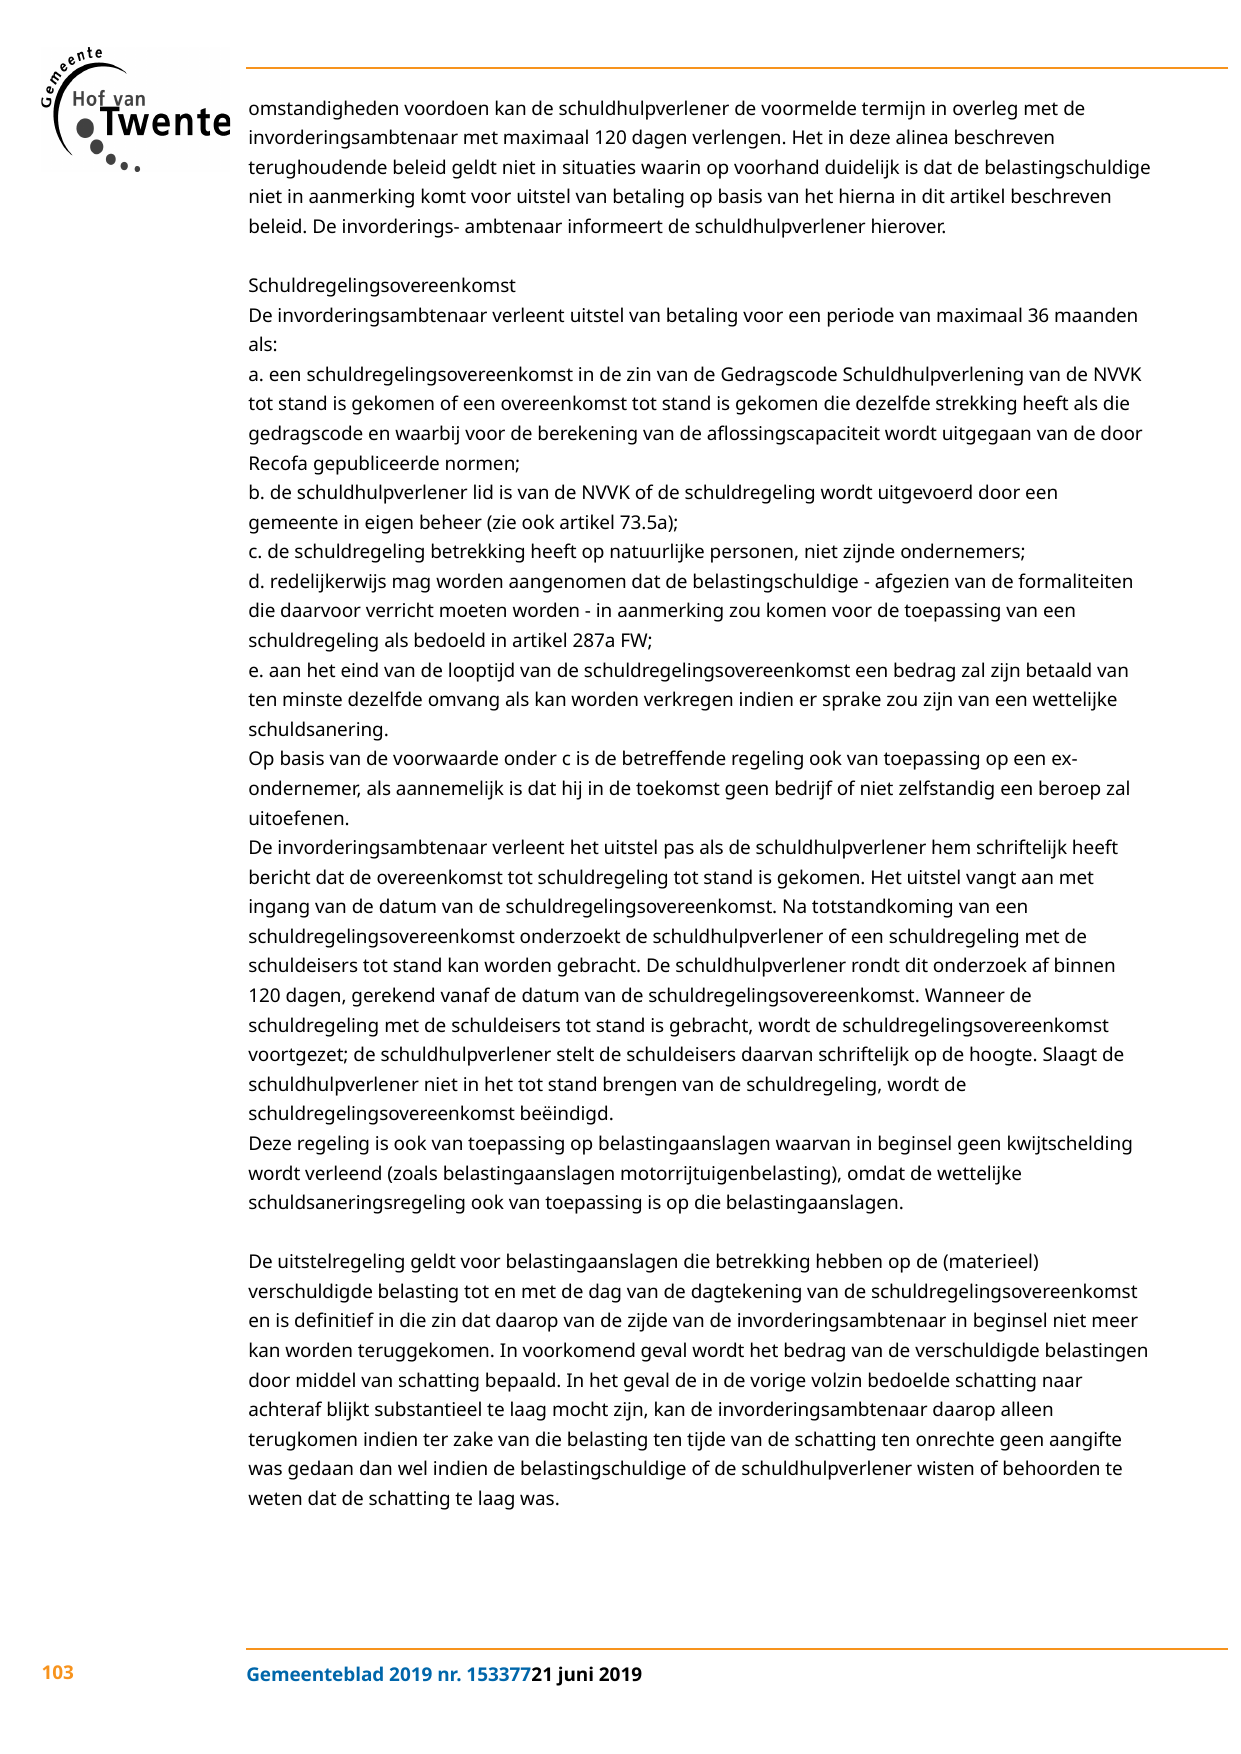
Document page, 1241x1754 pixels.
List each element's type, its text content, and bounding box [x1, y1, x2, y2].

text a. een schuldregelingsovereenkomst in de zin van de Gedragscode Schuldhulpverlening van de NVVK tot stand is gekomen of een overeenkomst tot stand is gekomen die dezelfde strekking heeft als die gedragscode en waarbij voor de berekening van de aflossingscapaciteit wordt uitgegaan van de door Recofa gepubliceerde normen; [248, 361, 1152, 476]
text De invorderingsambtenaar verleent het uitstel pas als de schuldhulpverlener hem schriftelijk heeft bericht dat de overeenkomst tot schuldregeling tot stand is gekomen. Het uitstel vangt aan met ingang van de datum van de schuldregelingsovereenkomst. Na totstandkoming van een schuldregelingsovereenkomst onderzoekt de schuldhulpverlener of een schuldregeling met de schuldeisers tot stand kan worden gebracht. De schuldhulpverlener rondt dit onderzoek af binnen 120 dagen, gerekend vanaf de datum van de schuldregelingsovereenkomst. Wanneer de schuldregeling met de schuldeisers tot stand is gebracht, wordt de schuldregelingsovereenkomst voortgezet; de schuldhulpverlener stelt de schuldeisers daarvan schriftelijk op de hoogte. Slaagt de schuldhulpverlener niet in het tot stand brengen van de schuldregeling, wordt de schuldregelingsovereenkomst beëindigd. [248, 834, 1152, 1126]
text Deze regeling is ook van toepassing op belastingaanslagen waarvan in beginsel geen kwijtschelding wordt verleend (zoals belastingaanslagen motorrijtuigenbelasting), omdat de wettelijke schuldsaneringsregeling ook van toepassing is op die belastingaanslagen. [248, 1130, 1152, 1215]
text c. de schuldregeling betrekking heeft op natuurlijke personen, niet zijnde ondernemers; [248, 538, 1152, 564]
text De invorderingsambtenaar verleent uitstel van betaling voor een periode van maximaal 36 maanden als: [248, 302, 1152, 357]
text Schuldregelingsovereenkomst [248, 272, 1152, 298]
picture [41, 47, 231, 172]
text Op basis van de voorwaarde onder c is de betreffende regeling ook van toepassing op een ex-ondernemer, als aannemelijk is dat hij in de toekomst geen bedrijf of niet zelfstandig een beroep zal uitoefenen. [248, 746, 1152, 831]
text De uitstelregeling geldt voor belastingaanslagen die betrekking hebben op de (materieel) verschuldigde belasting tot en met de dag van de dagtekening van de schuldregelingsovereenkomst en is definitief in die zin dat daarop van de zijde van de invorderingsambtenaar in beginsel niet meer kan worden teruggekomen. In voorkomend geval wordt het bedrag van de verschuldigde belastingen door middel van schatting bepaald. In het geval de in de vorige volzin bedoelde schatting naar achteraf blijkt substantieel te laag mocht zijn, kan de invorderingsambtenaar daarop alleen terugkomen indien ter zake van die belasting ten tijde van de schatting ten onrechte geen aangifte was gedaan dan wel indien de belastingschuldige of de schuldhulpverlener wisten of behoorden te weten dat de schatting te laag was. [248, 1248, 1152, 1511]
text d. redelijkerwijs mag worden aangenomen dat de belastingschuldige - afgezien van de formaliteiten die daarvoor verricht moeten worden - in aanmerking zou komen voor de toepassing van een schuldregeling als bedoeld in artikel 287a FW; [248, 568, 1152, 653]
text b. de schuldhulpverlener lid is van de NVVK of de schuldregeling wordt uitgevoerd door een gemeente in eigen beheer (zie ook artikel 73.5a); [248, 479, 1152, 535]
text e. aan het eind van de looptijd van de schuldregelingsovereenkomst een bedrag zal zijn betaald van ten minste dezelfde omvang als kan worden verkregen indien er sprake zou zijn van een wettelijke schuldsanering. [248, 657, 1152, 742]
text omstandigheden voordoen kan de schuldhulpverlener de voormelde termijn in overleg met de invorderingsambtenaar met maximaal 120 dagen verlengen. Het in deze alinea beschreven terughoudende beleid geldt niet in situaties waarin op voorhand duidelijk is dat de belastingschuldige niet in aanmerking komt voor uitstel van betaling op basis van het hierna in dit artikel beschreven beleid. De invorderings- ambtenaar informeert de schuldhulpverlener hierover. [248, 95, 1152, 239]
